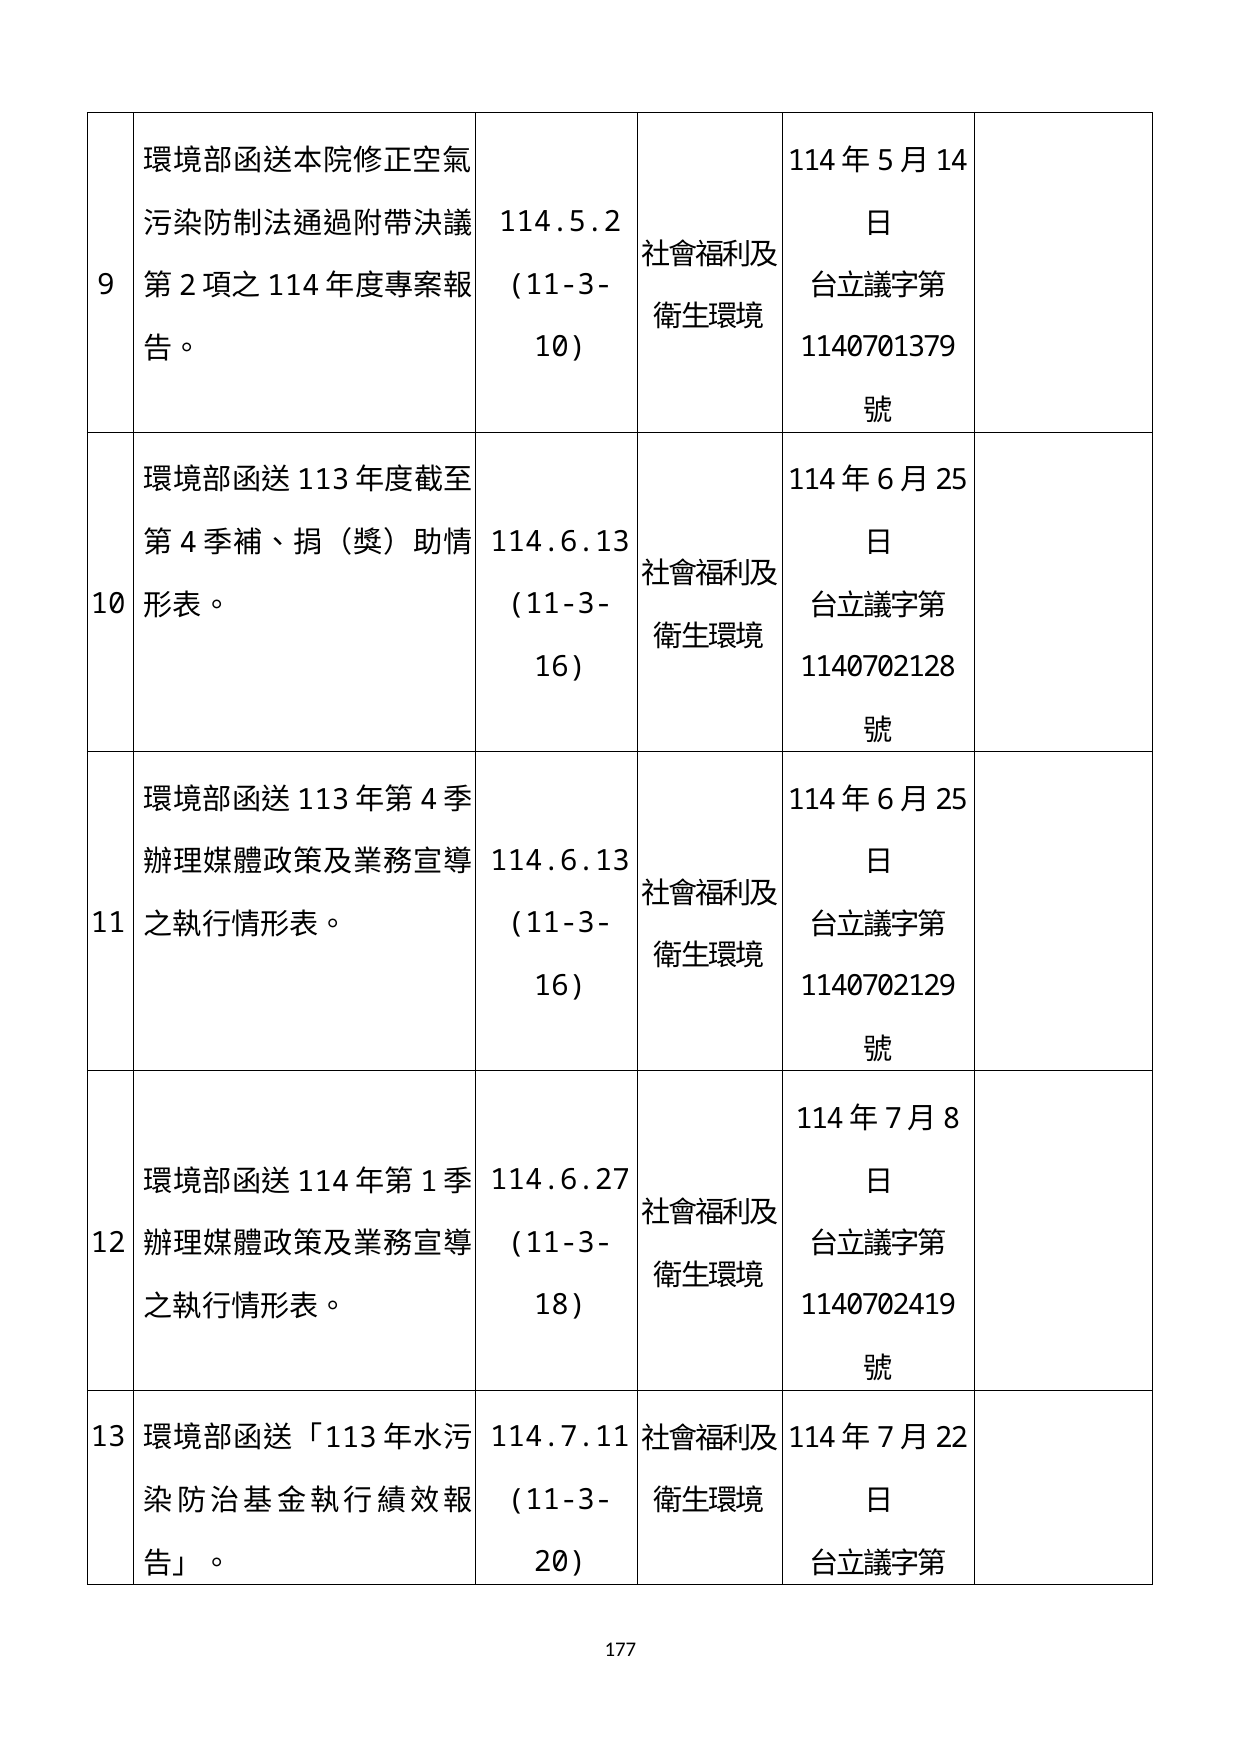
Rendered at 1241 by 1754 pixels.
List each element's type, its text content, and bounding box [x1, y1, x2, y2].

table_cell 114.6.27 (11-3-18) [476, 1071, 637, 1390]
table_cell 環境部函送本院修正空氣污染防制法通過附帶決議第2項之114年度專案報告。 [134, 113, 475, 432]
table_cell [975, 752, 1152, 1070]
table_cell 環境部函送113年第4季辦理媒體政策及業務宣導之執行情形表。 [134, 752, 475, 1070]
table_cell 環境部函送「113年水污染防治基金執行績效報告」。 [134, 1391, 475, 1584]
table_cell [975, 113, 1152, 432]
table_cell 114年6月25日 台立議字第1140702129號 [783, 752, 974, 1070]
table_cell 114年7月22日 台立議字第 [783, 1391, 974, 1584]
table_cell 114.5.2 (11-3-10) [476, 113, 637, 432]
table_cell 社會福利及衛生環境 [638, 752, 782, 1070]
table_cell 環境部函送114年第1季辦理媒體政策及業務宣導之執行情形表。 [134, 1071, 475, 1390]
table_cell 114.6.13 (11-3-16) [476, 433, 637, 751]
table_cell 社會福利及衛生環境 [638, 433, 782, 751]
table_cell [88, 433, 133, 751]
table_cell 社會福利及衛生環境 [638, 1071, 782, 1390]
table_cell 114.6.13 (11-3-16) [476, 752, 637, 1070]
table_cell 114年5月14日 台立議字第1140701379號 [783, 113, 974, 432]
table_cell 114年7月8日 台立議字第1140702419號 [783, 1071, 974, 1390]
table_cell [88, 752, 133, 1070]
table_cell 114.7.11 (11-3-20) [476, 1391, 637, 1584]
table_cell [975, 433, 1152, 751]
table_cell [88, 113, 133, 432]
table_cell 環境部函送113年度截至第4季補、捐（獎）助情形表。 [134, 433, 475, 751]
table_cell [975, 1391, 1152, 1584]
table_cell 114年6月25日 台立議字第1140702128號 [783, 433, 974, 751]
table_cell 社會福利及衛生環境 [638, 113, 782, 432]
table_cell 社會福利及衛生環境 [638, 1391, 782, 1584]
table_cell [88, 1071, 133, 1390]
table_cell [88, 1391, 133, 1584]
table_cell [975, 1071, 1152, 1390]
